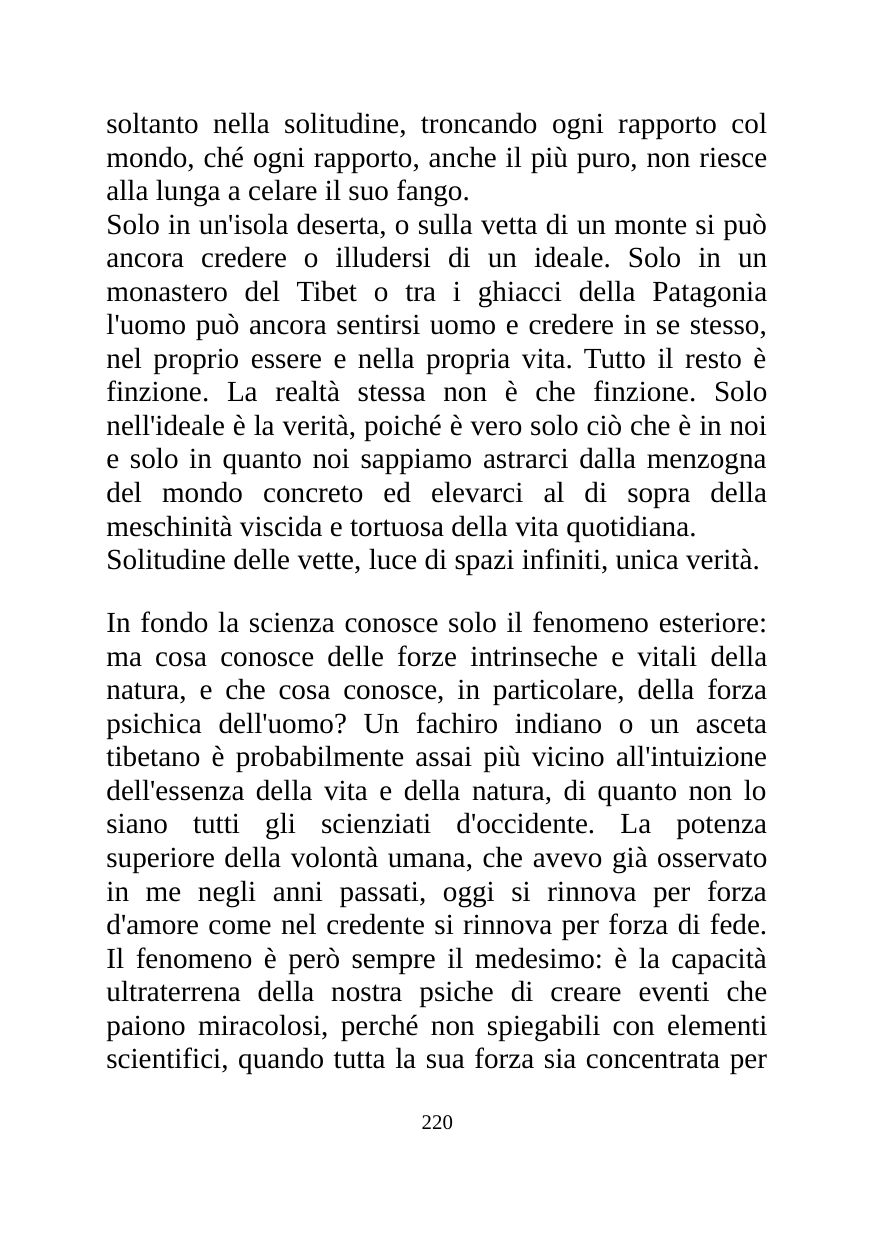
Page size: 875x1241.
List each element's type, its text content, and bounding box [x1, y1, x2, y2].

text soltanto nella solitudine, troncando ogni rapporto col mondo, ché ogni rapporto, anche il più puro, non riesce alla lunga a celare il suo fango. [106, 106, 768, 207]
text Solo in un'isola deserta, o sulla vetta di un monte si può ancora credere o illudersi di un ideale. Solo in un monastero del Tibet o tra i ghiacci della Patagonia l'uomo può ancora sentirsi uomo e credere in se stesso, nel proprio essere e nella propria vita. Tutto il resto è finzione. La realtà stessa non è che finzione. Solo nell'ideale è la verità, poiché è vero solo ciò che è in noi e solo in quanto noi sappiamo astrarci dalla menzogna del mondo concreto ed elevarci al di sopra della meschinità viscida e tortuosa della vita quotidiana. [106, 207, 768, 542]
text In fondo la scienza conosce solo il fenomeno esteriore: ma cosa conosce delle forze intrinseche e vitali della natura, e che cosa conosce, in particolare, della forza psichica dell'uomo? Un fachiro indiano o un asceta tibetano è probabilmente assai più vicino all'intuizione dell'essenza della vita e della natura, di quanto non lo siano tutti gli scienziati d'occidente. La potenza superiore della volontà umana, che avevo già osservato in me negli anni passati, oggi si rinnova per forza d'amore come nel credente si rinnova per forza di fede. Il fenomeno è però sempre il medesimo: è la capacità ultraterrena della nostra psiche di creare eventi che paiono miracolosi, perché non spiegabili con elementi scientifici, quando tutta la sua forza sia concentrata per [106, 605, 768, 1075]
text Solitudine delle vette, luce di spazi infiniti, unica verità. [106, 542, 768, 576]
